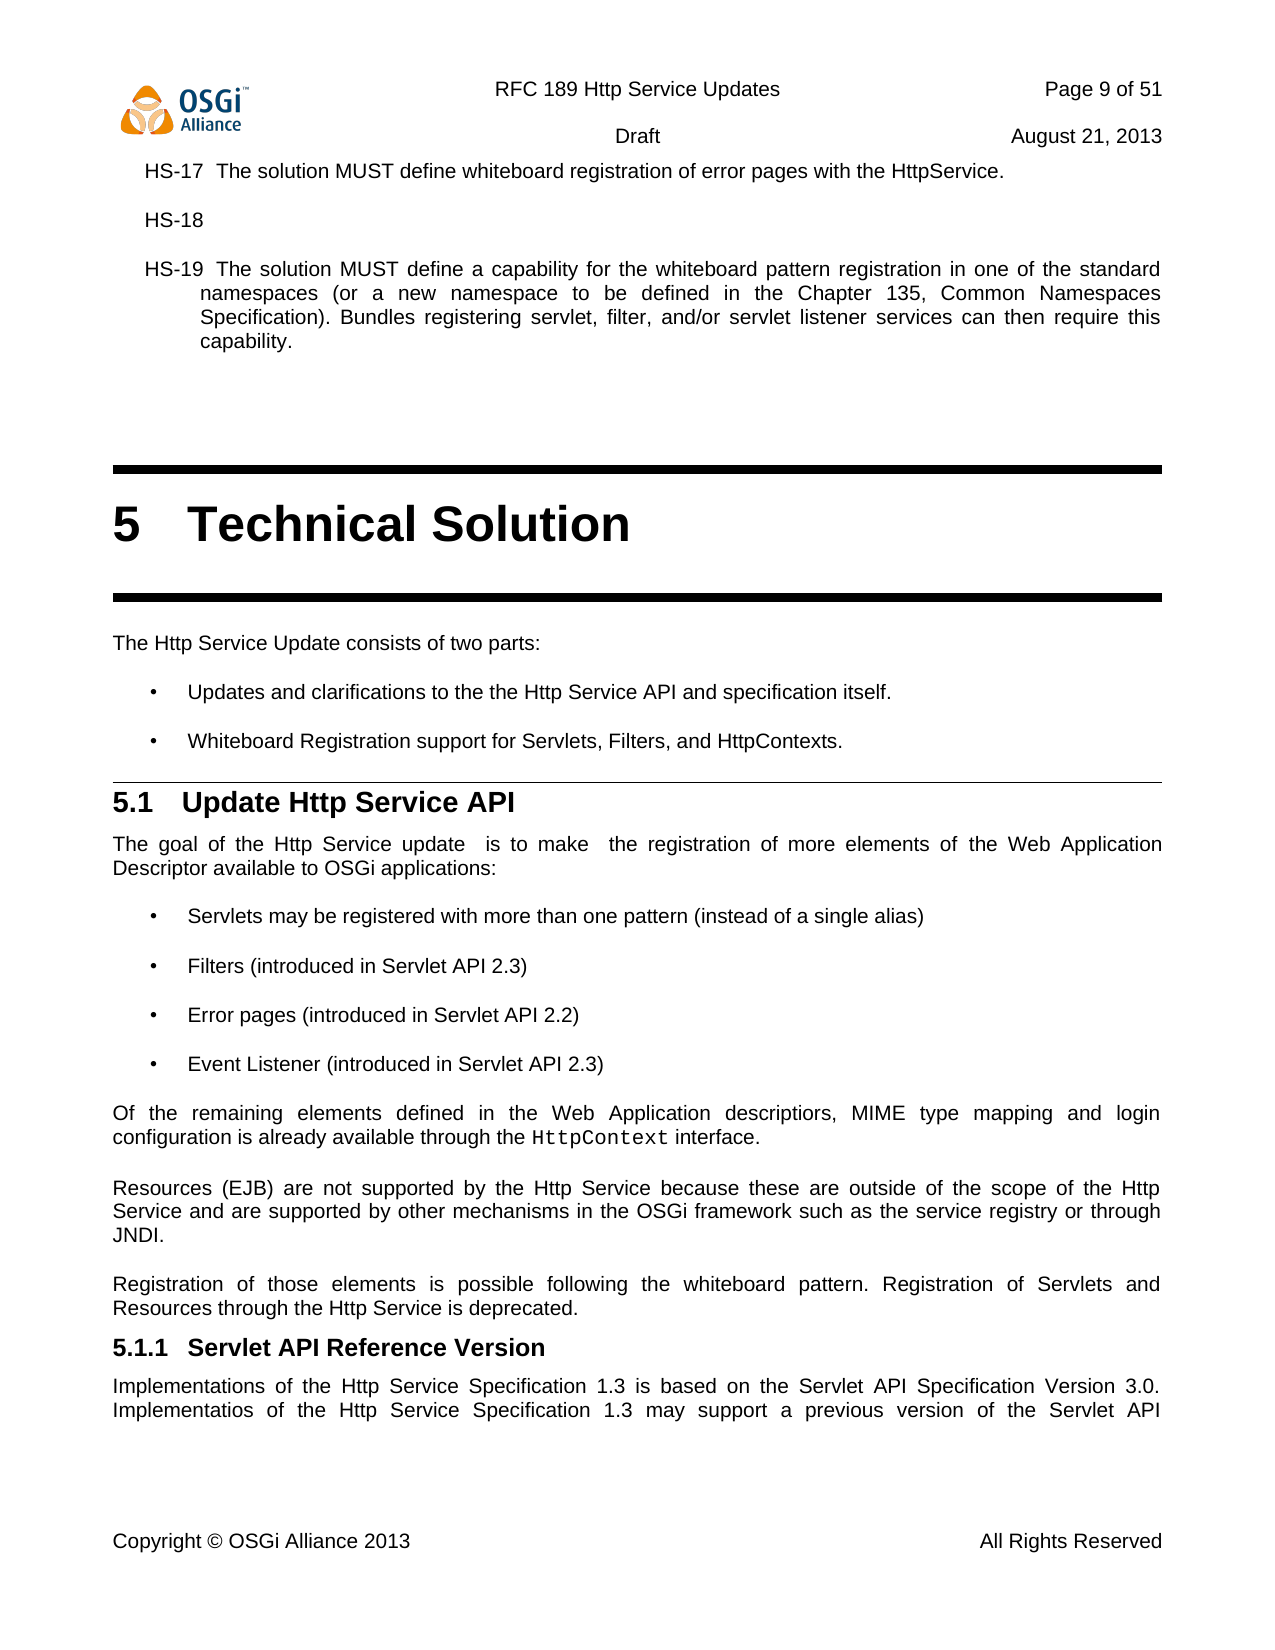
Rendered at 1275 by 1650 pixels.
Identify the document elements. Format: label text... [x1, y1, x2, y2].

subtitle Servlet API Reference Version [112, 1333, 1162, 1361]
text The Http Service Update consists of two parts: [112, 631, 1162, 655]
list Updates and clarifications to the the Http Service API and specification itself. [150, 680, 1162, 704]
list The solution MUST define a capability for the whiteboard pattern registration in one of the standard namespaces (or a new namespace to be defined in the Chapter 135, Common Namespaces Specification). Bundles registering servlet, filter, and/or servlet listener services can then require this capability. [144, 257, 1162, 353]
text The goal of the Http Service update is to make the registration of more elements of the Web Application Descriptor available to OSGi applications: [112, 831, 1162, 879]
list Whiteboard Registration support for Servlets, Filters, and HttpContexts. [150, 729, 1162, 753]
list Error pages (introduced in Servlet API 2.2) [150, 1002, 1162, 1027]
list Event Listener (introduced in Servlet API 2.3) [150, 1052, 1162, 1076]
subtitle Update Http Service API [112, 783, 1162, 819]
picture [113, 78, 257, 142]
list Servlets may be registered with more than one pattern (instead of a single alias) [150, 904, 1162, 928]
text Resources (EJB) are not supported by the Http Service because these are outside of the scope of the Http Service and are supported by other mechanisms in the OSGi framework such as the service registry or through JNDI. [112, 1175, 1162, 1247]
list Filters (introduced in Servlet API 2.3) [150, 953, 1162, 977]
text Of the remaining elements defined in the Web Application descriptiors, MIME type mapping and login configuration is already available through the HttpContext interface. [112, 1101, 1162, 1150]
text Registration of those elements is possible following the whiteboard pattern. Registration of Servlets and Resources through the Http Service is deprecated. [112, 1272, 1162, 1320]
text Implementations of the Http Service Specification 1.3 is based on the Servlet API Specification Version 3.0. Implementatios of the Http Service Specification 1.3 may support a previous version of the Servlet API [112, 1374, 1162, 1422]
subtitle Technical Solution [112, 466, 1162, 602]
list The solution MUST define whiteboard registration of error pages with the HttpService. [144, 159, 1162, 183]
